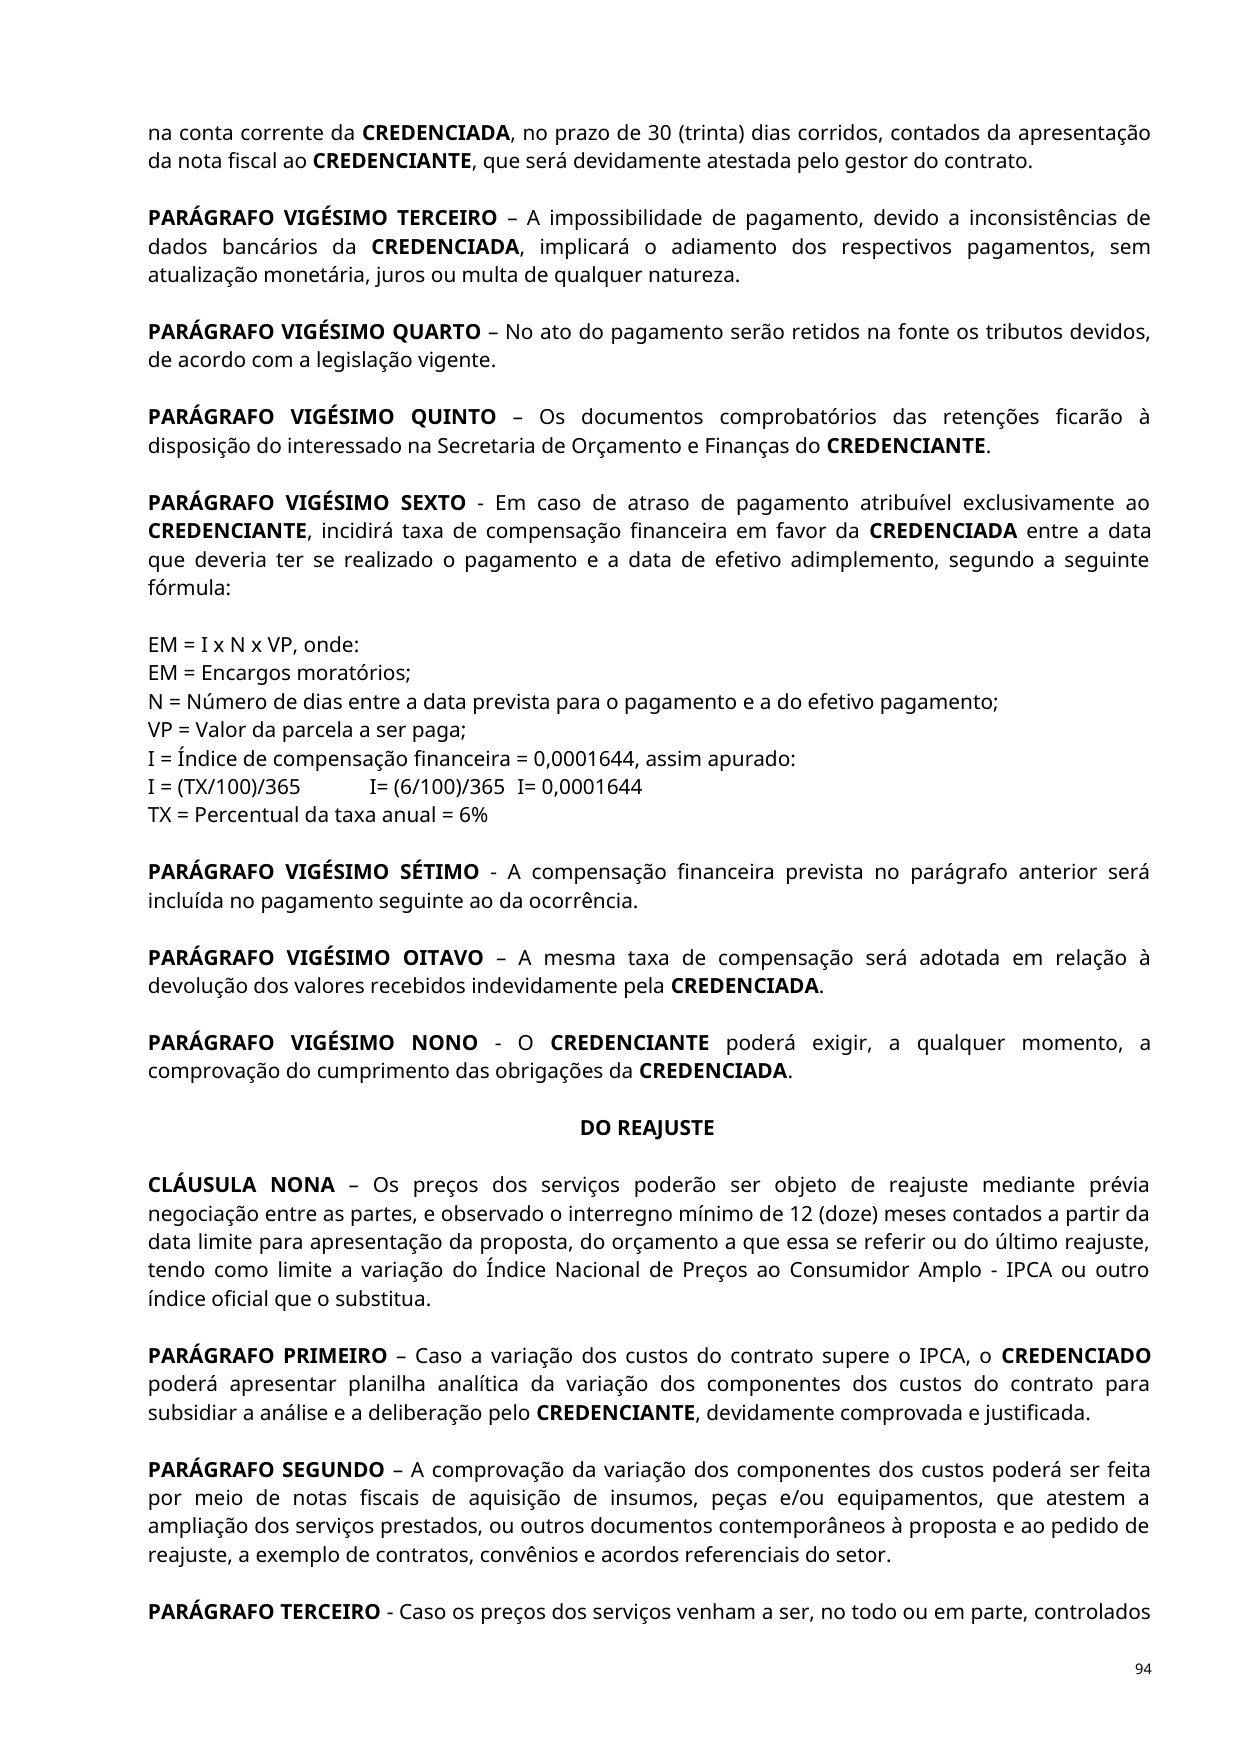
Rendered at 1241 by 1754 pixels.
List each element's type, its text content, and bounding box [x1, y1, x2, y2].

text PARÁGRAFO VIGÉSIMO QUINTO – Os documentos comprobatórios das retenções ficarão à disposição do interessado na Secretaria de Orçamento e Finanças do CREDENCIANTE. [148, 402, 1152, 459]
text TX = Percentual da taxa anual = 6% [148, 801, 1152, 829]
text I = (TX/100)/365 I= (6/100)/365 I= 0,0001644 [148, 772, 1152, 801]
text VP = Valor da parcela a ser paga; [148, 715, 1152, 744]
text EM = I x N x VP, onde: [148, 630, 1152, 658]
text PARÁGRAFO TERCEIRO - Caso os preços dos serviços venham a ser, no todo ou em parte, controlados [148, 1597, 1152, 1625]
text PARÁGRAFO VIGÉSIMO OITAVO – A mesma taxa de compensação será adotada em relação à devolução dos valores recebidos indevidamente pela CREDENCIADA. [148, 943, 1152, 1000]
text PARÁGRAFO VIGÉSIMO SEXTO - Em caso de atraso de pagamento atribuível exclusivamente ao CREDENCIANTE, incidirá taxa de compensação financeira em favor da CREDENCIADA entre a data que deveria ter se realizado o pagamento e a data de efetivo adimplemento, segundo a seguinte fórmula: [148, 488, 1152, 602]
text EM = Encargos moratórios; [148, 658, 1152, 687]
text PARÁGRAFO PRIMEIRO – Caso a variação dos custos do contrato supere o IPCA, o CREDENCIADO poderá apresentar planilha analítica da variação dos componentes dos custos do contrato para subsidiar a análise e a deliberação pelo CREDENCIANTE, devidamente comprovada e justificada. [148, 1341, 1152, 1426]
subtitle DO REAJUSTE [148, 1113, 1146, 1142]
text PARÁGRAFO VIGÉSIMO NONO - O CREDENCIANTE poderá exigir, a qualquer momento, a comprovação do cumprimento das obrigações da CREDENCIADA. [148, 1028, 1152, 1085]
text PARÁGRAFO VIGÉSIMO TERCEIRO – A impossibilidade de pagamento, devido a inconsistências de dados bancários da CREDENCIADA, implicará o adiamento dos respectivos pagamentos, sem atualização monetária, juros ou multa de qualquer natureza. [148, 203, 1152, 289]
text N = Número de dias entre a data prevista para o pagamento e a do efetivo pagamento; [148, 687, 1152, 715]
text CLÁUSULA NONA – Os preços dos serviços poderão ser objeto de reajuste mediante prévia negociação entre as partes, e observado o interregno mínimo de 12 (doze) meses contados a partir da data limite para apresentação da proposta, do orçamento a que essa se referir ou do último reajuste, tendo como limite a variação do Índice Nacional de Preços ao Consumidor Amplo - IPCA ou outro índice oficial que o substitua. [148, 1170, 1152, 1312]
text na conta corrente da CREDENCIADA, no prazo de 30 (trinta) dias corridos, contados da apresentação da nota fiscal ao CREDENCIANTE, que será devidamente atestada pelo gestor do contrato. [148, 118, 1152, 175]
text PARÁGRAFO VIGÉSIMO QUARTO – No ato do pagamento serão retidos na fonte os tributos devidos, de acordo com a legislação vigente. [148, 317, 1152, 374]
text I = Índice de compensação financeira = 0,0001644, assim apurado: [148, 744, 1152, 772]
text PARÁGRAFO VIGÉSIMO SÉTIMO - A compensação financeira prevista no parágrafo anterior será incluída no pagamento seguinte ao da ocorrência. [148, 857, 1152, 914]
text PARÁGRAFO SEGUNDO – A comprovação da variação dos componentes dos custos poderá ser feita por meio de notas fiscais de aquisição de insumos, peças e/ou equipamentos, que atestem a ampliação dos serviços prestados, ou outros documentos contemporâneos à proposta e ao pedido de reajuste, a exemplo de contratos, convênios e acordos referenciais do setor. [148, 1455, 1152, 1568]
